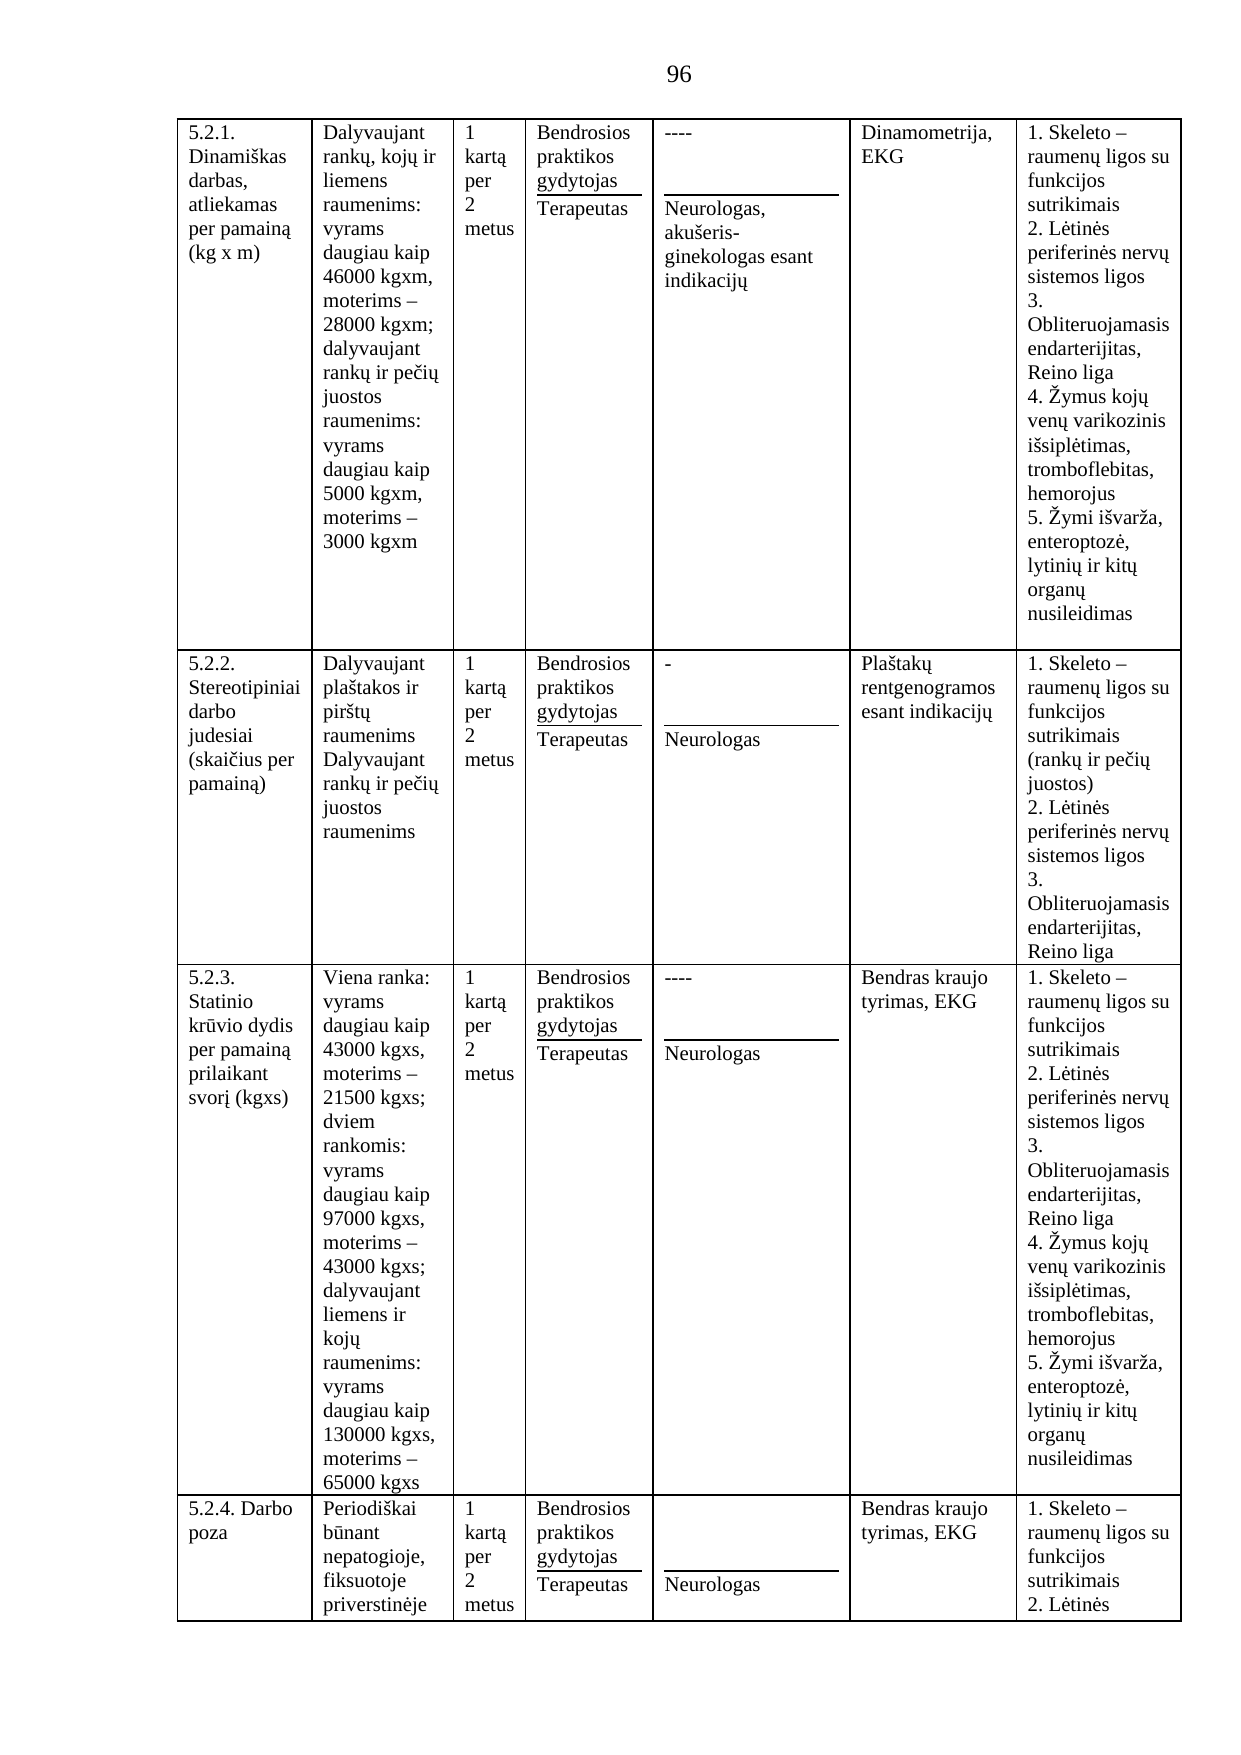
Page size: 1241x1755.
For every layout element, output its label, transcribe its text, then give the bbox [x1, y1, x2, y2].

table_cell Dalyvaujant plaštakos ir pirštų raumenims Dalyvaujant rankų ir pečių juostos raumenims [313, 651, 453, 963]
table_cell Neurologas [654, 1496, 849, 1620]
table_cell 1. Skeleto – raumenų ligos su funkcijos sutrikimais 2. Lėtinės [1017, 1496, 1180, 1620]
table_cell Bendrosios praktikos gydytojas Terapeutas [526, 120, 652, 649]
table_cell Periodiškai būnant nepatogioje, fiksuotoje priverstinėje [313, 1496, 453, 1620]
table_cell Bendrosios praktikos gydytojas Terapeutas [526, 651, 652, 963]
table_cell 1. Skeleto – raumenų ligos su funkcijos sutrikimais 2. Lėtinės periferinės nervų sistemos ligos 3. Obliteruojamasis endarterijitas, Reino liga 4. Žymus kojų venų varikozinis išsiplėtimas, tromboflebitas, hemorojus 5. Žymi išvarža, enteroptozė, lytinių ir kitų organų nusileidimas [1017, 965, 1180, 1494]
table_cell ---- Neurologas, akušeris-ginekologas esant indikacijų [654, 120, 849, 649]
table_cell Dinamometrija, EKG [851, 120, 1016, 649]
table_cell 5.2.3. Statinio krūvio dydis per pamainą prilaikant svorį (kgxs) [178, 965, 311, 1494]
table_cell 1 kartą per 2 metus [454, 1496, 525, 1620]
table_cell Bendras kraujo tyrimas, EKG [851, 1496, 1016, 1620]
table_cell Bendrosios praktikos gydytojas Terapeutas [526, 965, 652, 1494]
table_cell 1 kartą per 2 metus [454, 965, 525, 1494]
table_cell 5.2.4. Darbo poza [178, 1496, 311, 1620]
table_cell 1. Skeleto – raumenų ligos su funkcijos sutrikimais (rankų ir pečių juostos) 2. Lėtinės periferinės nervų sistemos ligos 3. Obliteruojamasis endarterijitas, Reino liga [1017, 651, 1180, 963]
table_cell 1 kartą per 2 metus [454, 651, 525, 963]
table_cell 5.2.2. Stereotipiniai darbo judesiai (skaičius per pamainą) [178, 651, 311, 963]
table_cell - Neurologas [654, 651, 849, 963]
table_cell 1 kartą per 2 metus [454, 120, 525, 649]
table_cell Dalyvaujant rankų, kojų ir liemens raumenims: vyrams daugiau kaip 46000 kgxm, moterims – 28000 kgxm; dalyvaujant rankų ir pečių juostos raumenims: vyrams daugiau kaip 5000 kgxm, moterims – 3000 kgxm [313, 120, 453, 649]
table_cell Bendrosios praktikos gydytojas Terapeutas [526, 1496, 652, 1620]
table_cell Plaštakų rentgenogramos esant indikacijų [851, 651, 1016, 963]
table_cell Bendras kraujo tyrimas, EKG [851, 965, 1016, 1494]
table_cell 1. Skeleto – raumenų ligos su funkcijos sutrikimais 2. Lėtinės periferinės nervų sistemos ligos 3. Obliteruojamasis endarterijitas, Reino liga 4. Žymus kojų venų varikozinis išsiplėtimas, tromboflebitas, hemorojus 5. Žymi išvarža, enteroptozė, lytinių ir kitų organų nusileidimas [1017, 120, 1180, 649]
table_cell Viena ranka: vyrams daugiau kaip 43000 kgxs, moterims – 21500 kgxs; dviem rankomis: vyrams daugiau kaip 97000 kgxs, moterims – 43000 kgxs; dalyvaujant liemens ir kojų raumenims: vyrams daugiau kaip 130000 kgxs, moterims – 65000 kgxs [313, 965, 453, 1494]
table_cell ---- Neurologas [654, 965, 849, 1494]
table_cell 5.2.1. Dinamiškas darbas, atliekamas per pamainą (kg x m) [178, 120, 311, 649]
